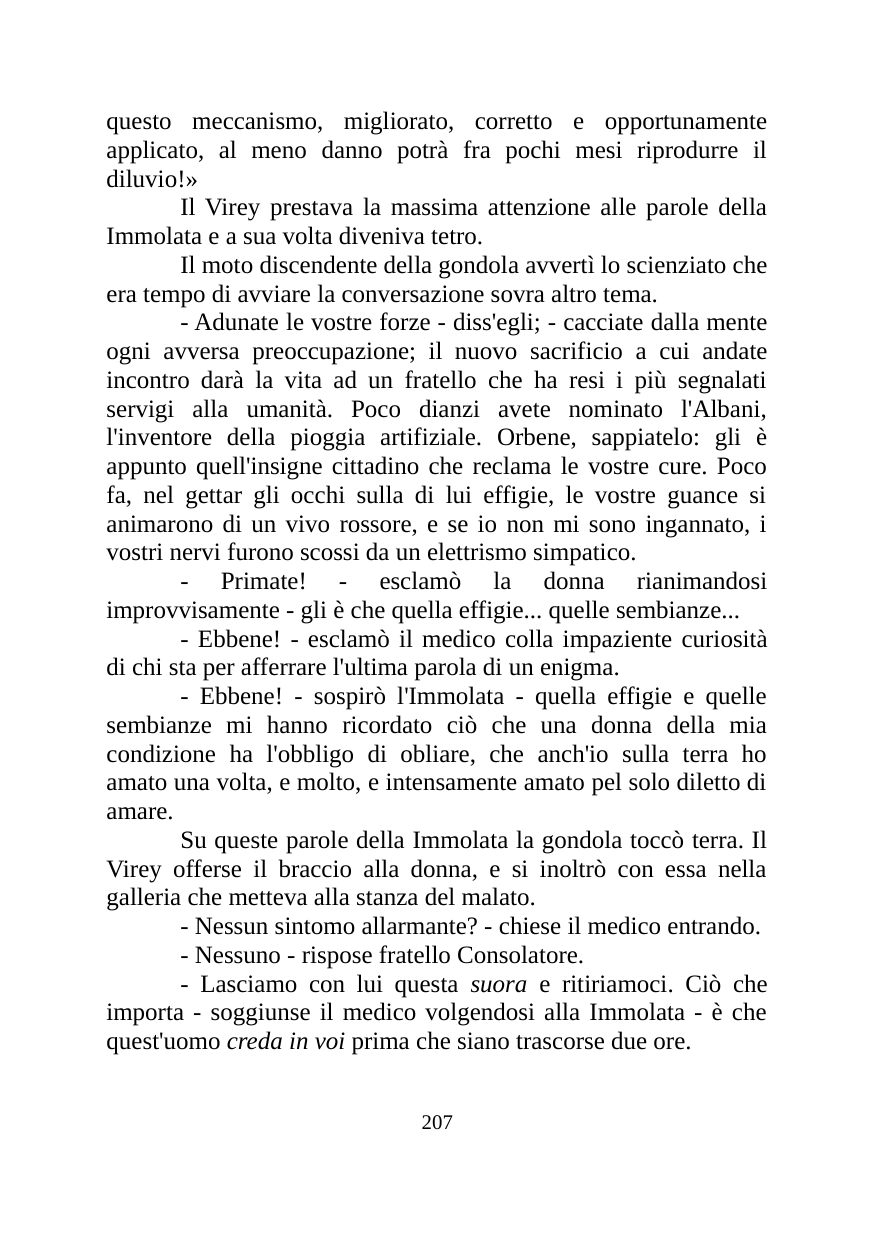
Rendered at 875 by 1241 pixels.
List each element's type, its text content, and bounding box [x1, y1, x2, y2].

text - Ebbene! - sospirò l'Immolata - quella effigie e quelle sembianze mi hanno ricordato ciò che una donna della mia condizione ha l'obbligo di obliare, che anch'io sulla terra ho amato una volta, e molto, e intensamente amato pel solo diletto di amare. [106, 681, 768, 825]
text Il Virey prestava la massima attenzione alle parole della Immolata e a sua volta diveniva tetro. [106, 192, 768, 250]
text - Adunate le vostre forze - diss'egli; - cacciate dalla mente ogni avversa preoccupazione; il nuovo sacrificio a cui andate incontro darà la vita ad un fratello che ha resi i più segnalati servigi alla umanità. Poco dianzi avete nominato l'Albani, l'inventore della pioggia artifiziale. Orbene, sappiatelo: gli è appunto quell'insigne cittadino che reclama le vostre cure. Poco fa, nel gettar gli occhi sulla di lui effigie, le vostre guance si animarono di un vivo rossore, e se io non mi sono ingannato, i vostri nervi furono scossi da un elettrismo simpatico. [106, 307, 768, 566]
text - Lasciamo con lui questa suora e ritiriamoci. Ciò che importa - soggiunse il medico volgendosi alla Immolata - è che quest'uomo creda in voi prima che siano trascorse due ore. [106, 969, 768, 1055]
text - Ebbene! - esclamò il medico colla impaziente curiosità di chi sta per afferrare l'ultima parola di un enigma. [106, 624, 768, 681]
text - questo meccanismo, migliorato, corretto e opportunamente applicato, al meno danno potrà fra pochi mesi riprodurre il diluvio!» [106, 106, 768, 192]
text Su queste parole della Immolata la gondola toccò terra. Il Virey offerse il braccio alla donna, e si inoltrò con essa nella galleria che metteva alla stanza del malato. [106, 825, 768, 911]
text Il moto discendente della gondola avvertì lo scienziato che era tempo di avviare la conversazione sovra altro tema. [106, 250, 768, 307]
text - Nessuno - rispose fratello Consolatore. [106, 940, 768, 969]
text - Nessun sintomo allarmante? - chiese il medico entrando. [106, 911, 768, 940]
text - Primate! - esclamò la donna rianimandosi improvvisamente - gli è che quella effigie... quelle sembianze... [106, 566, 768, 624]
